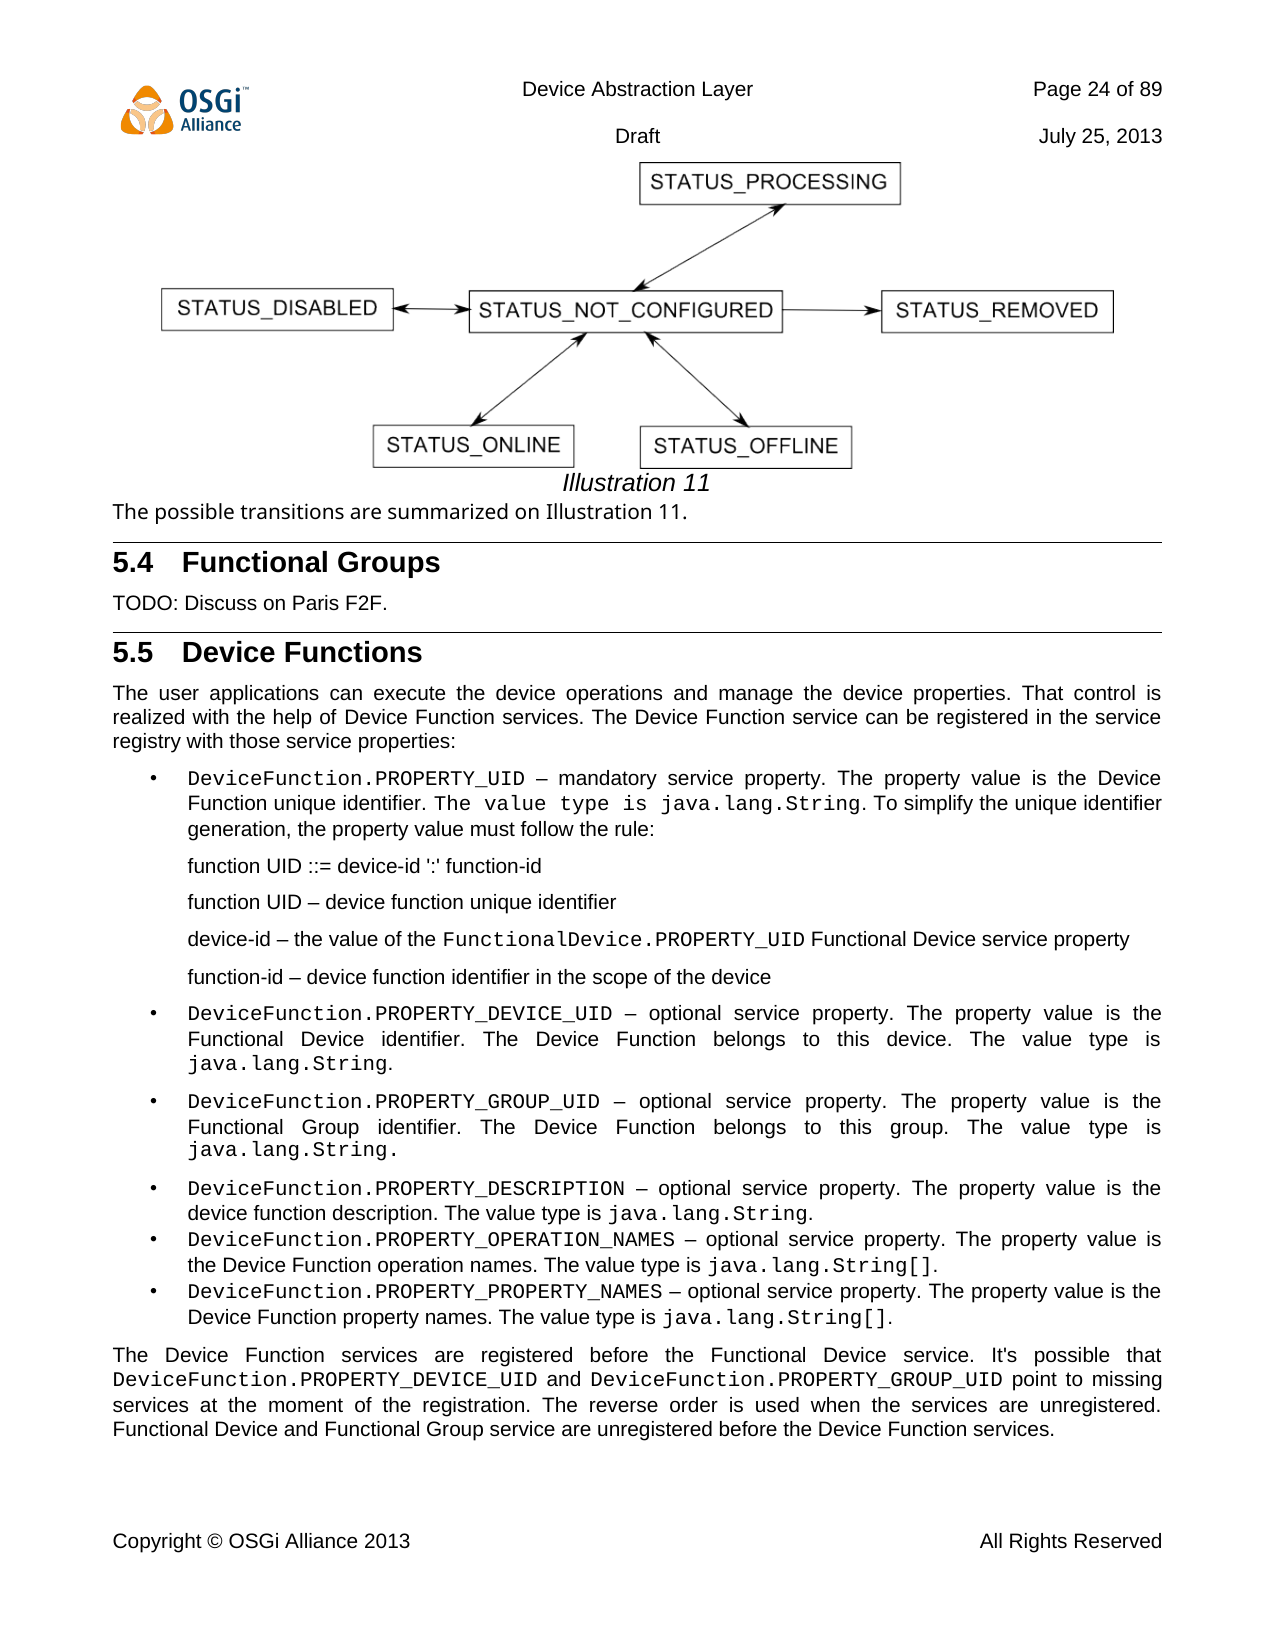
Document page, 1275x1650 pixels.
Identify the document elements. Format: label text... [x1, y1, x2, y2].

text The Device Function services are registered before the Functional Device service. It's possible that DeviceFunction.PROPERTY_DEVICE_UID and DeviceFunction.PROPERTY_GROUP_UID point to missing services at the moment of the registration. The reverse order is used when the services are unregistered. Functional Device and Functional Group service are unregistered before the Device Function services. [112, 1343, 1162, 1441]
list function UID – device function unique identifier [150, 890, 1162, 914]
text Illustration 11 [161, 469, 1114, 497]
list DeviceFunction.PROPERTY_OPERATION_NAMES – optional service property. The property value is the Device Function operation names. The value type is java.lang.String[]. [150, 1227, 1162, 1279]
picture [161, 162, 1114, 469]
list DeviceFunction.PROPERTY_UID – mandatory service property. The property value is the Device Function unique identifier. The value type is java.lang.String. To simplify the unique identifier generation, the property value must follow the rule: [150, 765, 1162, 841]
text The user applications can execute the device operations and manage the device properties. That control is realized with the help of Device Function services. The Device Function service can be registered in the service registry with those service properties: [112, 681, 1162, 753]
picture [113, 78, 257, 142]
list DeviceFunction.PROPERTY_GROUP_UID – optional service property. The property value is the Functional Group identifier. The Device Function belongs to this group. The value type is java.lang.String. [150, 1089, 1162, 1163]
list function-id – device function identifier in the scope of the device [150, 965, 1162, 989]
list device-id – the value of the FunctionalDevice.PROPERTY_UID Functional Device service property [150, 926, 1162, 952]
subtitle Device Functions [112, 633, 1162, 668]
list DeviceFunction.PROPERTY_PROPERTY_NAMES – optional service property. The property value is the Device Function property names. The value type is java.lang.String[]. [150, 1279, 1162, 1330]
list DeviceFunction.PROPERTY_DEVICE_UID – optional service property. The property value is the Functional Device identifier. The Device Function belongs to this device. The value type is java.lang.String. [150, 1001, 1162, 1077]
text The possible transitions are summarized on Illustration 11. [112, 150, 1162, 525]
text TODO: Discuss on Paris F2F. [112, 591, 1162, 615]
list DeviceFunction.PROPERTY_DESCRIPTION – optional service property. The property value is the device function description. The value type is java.lang.String. [150, 1175, 1162, 1227]
subtitle Functional Groups [112, 543, 1162, 579]
list function UID ::= device-id ':' function-id [150, 853, 1162, 877]
